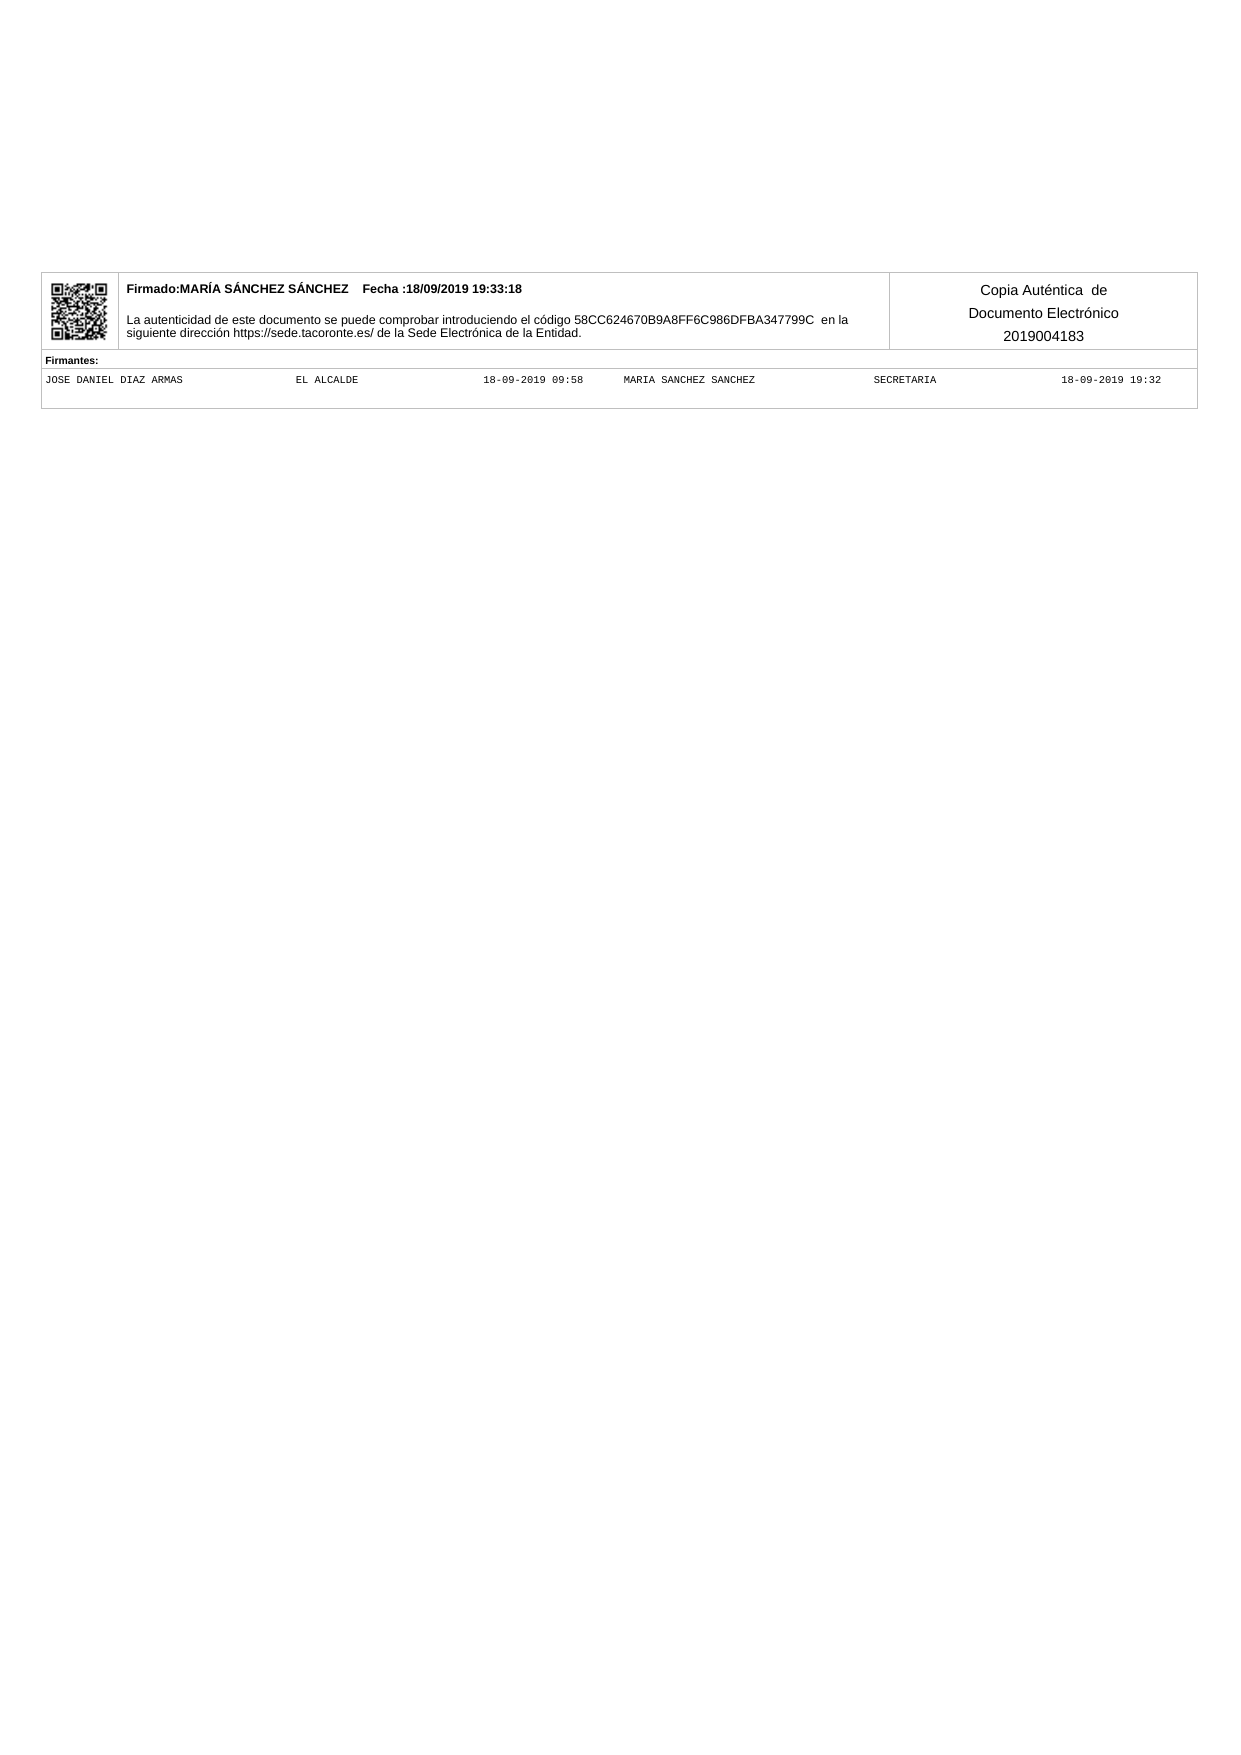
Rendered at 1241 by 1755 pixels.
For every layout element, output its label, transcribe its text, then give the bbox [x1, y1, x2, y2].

table_header Copia Auténtica de Documento Electrónico 2019004183 [890, 273, 1197, 349]
table_header [42, 273, 118, 349]
table_cell EL ALCALDE [239, 369, 421, 408]
table_cell JOSE DANIEL DIAZ ARMAS [42, 369, 239, 408]
table_cell 18-09-2019 19:32 [999, 369, 1197, 408]
table_cell SECRETARIA [814, 369, 999, 408]
table_cell Firmantes: [42, 350, 1197, 368]
table_cell MARIA SANCHEZ SANCHEZ [604, 369, 814, 408]
table_cell 18-09-2019 09:58 [421, 369, 603, 408]
table_header Firmado:MARÍA SÁNCHEZ SÁNCHEZ Fecha :18/09/2019 19:33:18 La autenticidad de este documento se puede comprobar introduciendo el código 58CC624670B9A8FF6C986DFBA347799C en la siguiente dirección https://sede.tacoronte.es/ de la Sede Electrónica de la Entidad. [119, 273, 889, 349]
